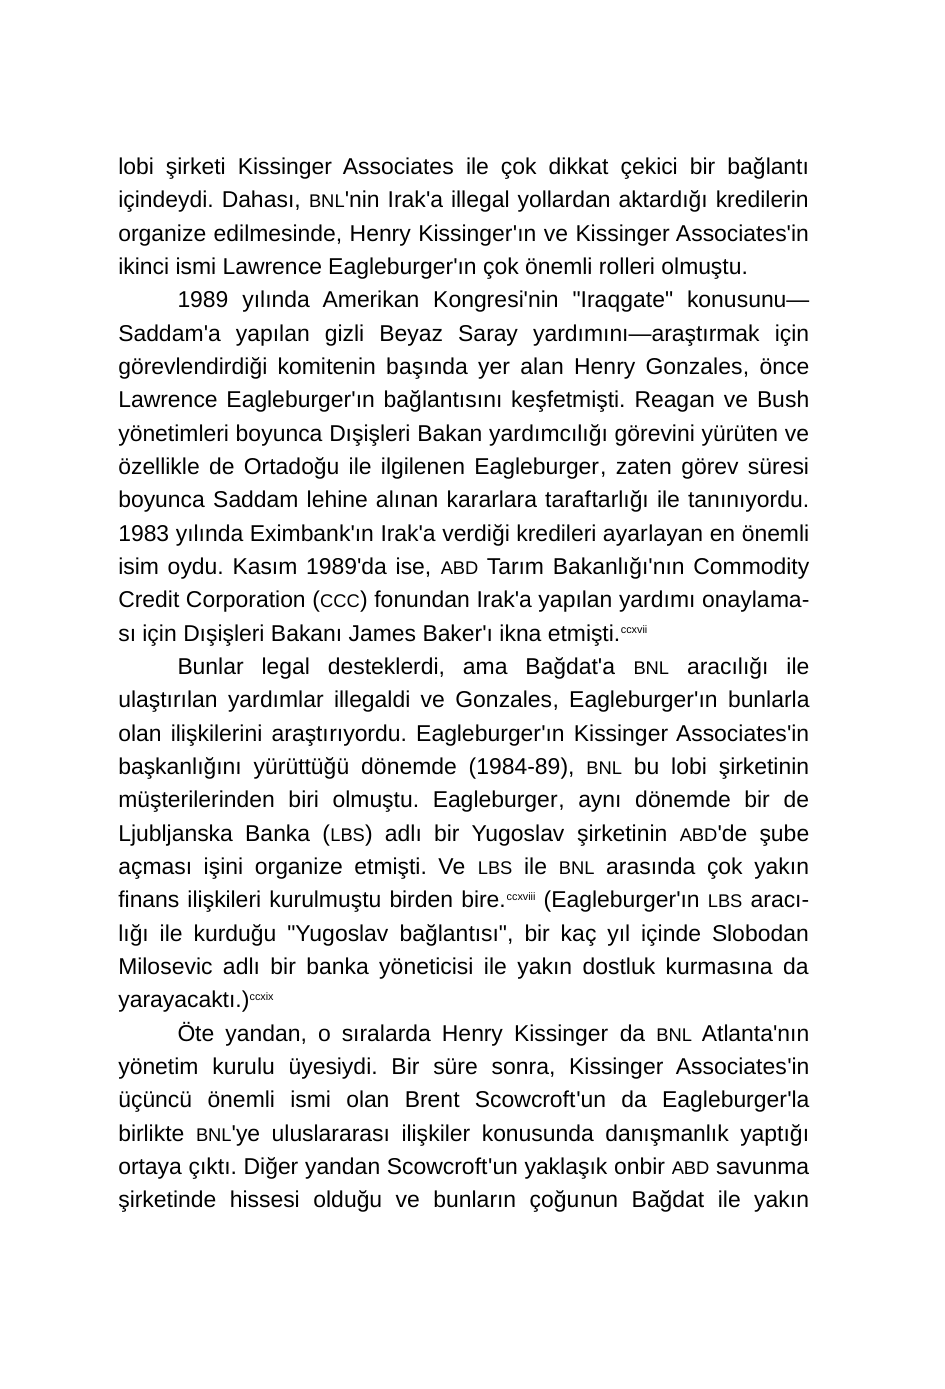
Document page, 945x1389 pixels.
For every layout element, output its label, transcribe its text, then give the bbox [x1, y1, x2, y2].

text Öte yandan, o sıralarda Henry Kissinger da bnl Atlanta'nın yönetim kurulu üyesiydi. Bir süre sonra, Kissinger Associates'in üçüncü önemli ismi olan Brent Scowcroft'un da Eagleburger'la birlikte bnl'ye uluslararası iliş­kiler konusunda danışmanlık yaptığı ortaya çıktı. Diğer yandan Scowcroft'­un yaklaşık onbir abd savunma şirketinde hissesi olduğu ve bunların çoğu­nun Bağdat ile yakın [118, 1014, 809, 1214]
text Bunlar legal desteklerdi, ama Bağdat'a bnl aracılığı ile ulaştırılan yar­dımlar illegaldi ve Gonzales, Eagleburger'ın bunlarla olan ilişkilerini araştı­rıyordu. Eagleburger'ın Kissinger Associates'in başkanlığını yürüttüğü dö­nem­de (1984-89), bnl bu lobi şirketinin müşterilerinden biri olmuştu. Eagleburger, aynı dönemde bir de Ljubljanska Banka (lbs) adlı bir Yugoslav şir­ke­tinin abd'de şube açması işini organize etmişti. Ve lbs ile bnl arasında çok yakın finans ilişkileri kurulmuştu birden bire. (Eagleburger'ın lbs ara­cı­lığı ile kurduğu "Yugoslav bağlantısı", bir kaç yıl içinde Slobodan Milo­sevic adlı bir banka yöneticisi ile yakın dostluk kurmasına da yarayacaktı.) [118, 648, 809, 1014]
text 1989 yılında Amerikan Kongresi'nin "Iraqgate" konusunu—Saddam'a yapılan gizli Beyaz Saray yardımını—araştırmak için görevlendirdiği komi­tenin başında yer alan Henry Gonzales, önce Lawrence Eagleburger'ın bağ­lan­tısını keşfetmişti. Reagan ve Bush yönetimleri boyunca Dışişleri Bakan yar­dımcılığı görevini yürüten ve özellikle de Ortadoğu ile ilgilenen Eagleburger, zaten görev süresi boyunca Saddam lehine alınan kararlara taraf­tar­lığı ile tanınıyordu. 1983 yılında Eximbank'ın Irak'a verdiği kredileri ayar­la­yan en önemli isim oydu. Kasım 1989'da ise, abd Tarım Bakanlığı'nın Com­modity Credit Corporation (ccc) fonundan Irak'a yapılan yardımı onayla­ma­sı için Dışişleri Bakanı James Baker'ı ikna etmişti. [118, 281, 809, 648]
text lobi şirketi Kissinger Associates ile çok dikkat çekici bir bağlantı içindeydi. Dahası, bnl'nin Irak'a illegal yollardan aktardığı kredilerin organize edilmesinde, Henry Kissinger'ın ve Kissinger Associates'in ikinci ismi Lawrence Eagleburger'ın çok önemli rol­leri olmuştu. [118, 148, 809, 281]
